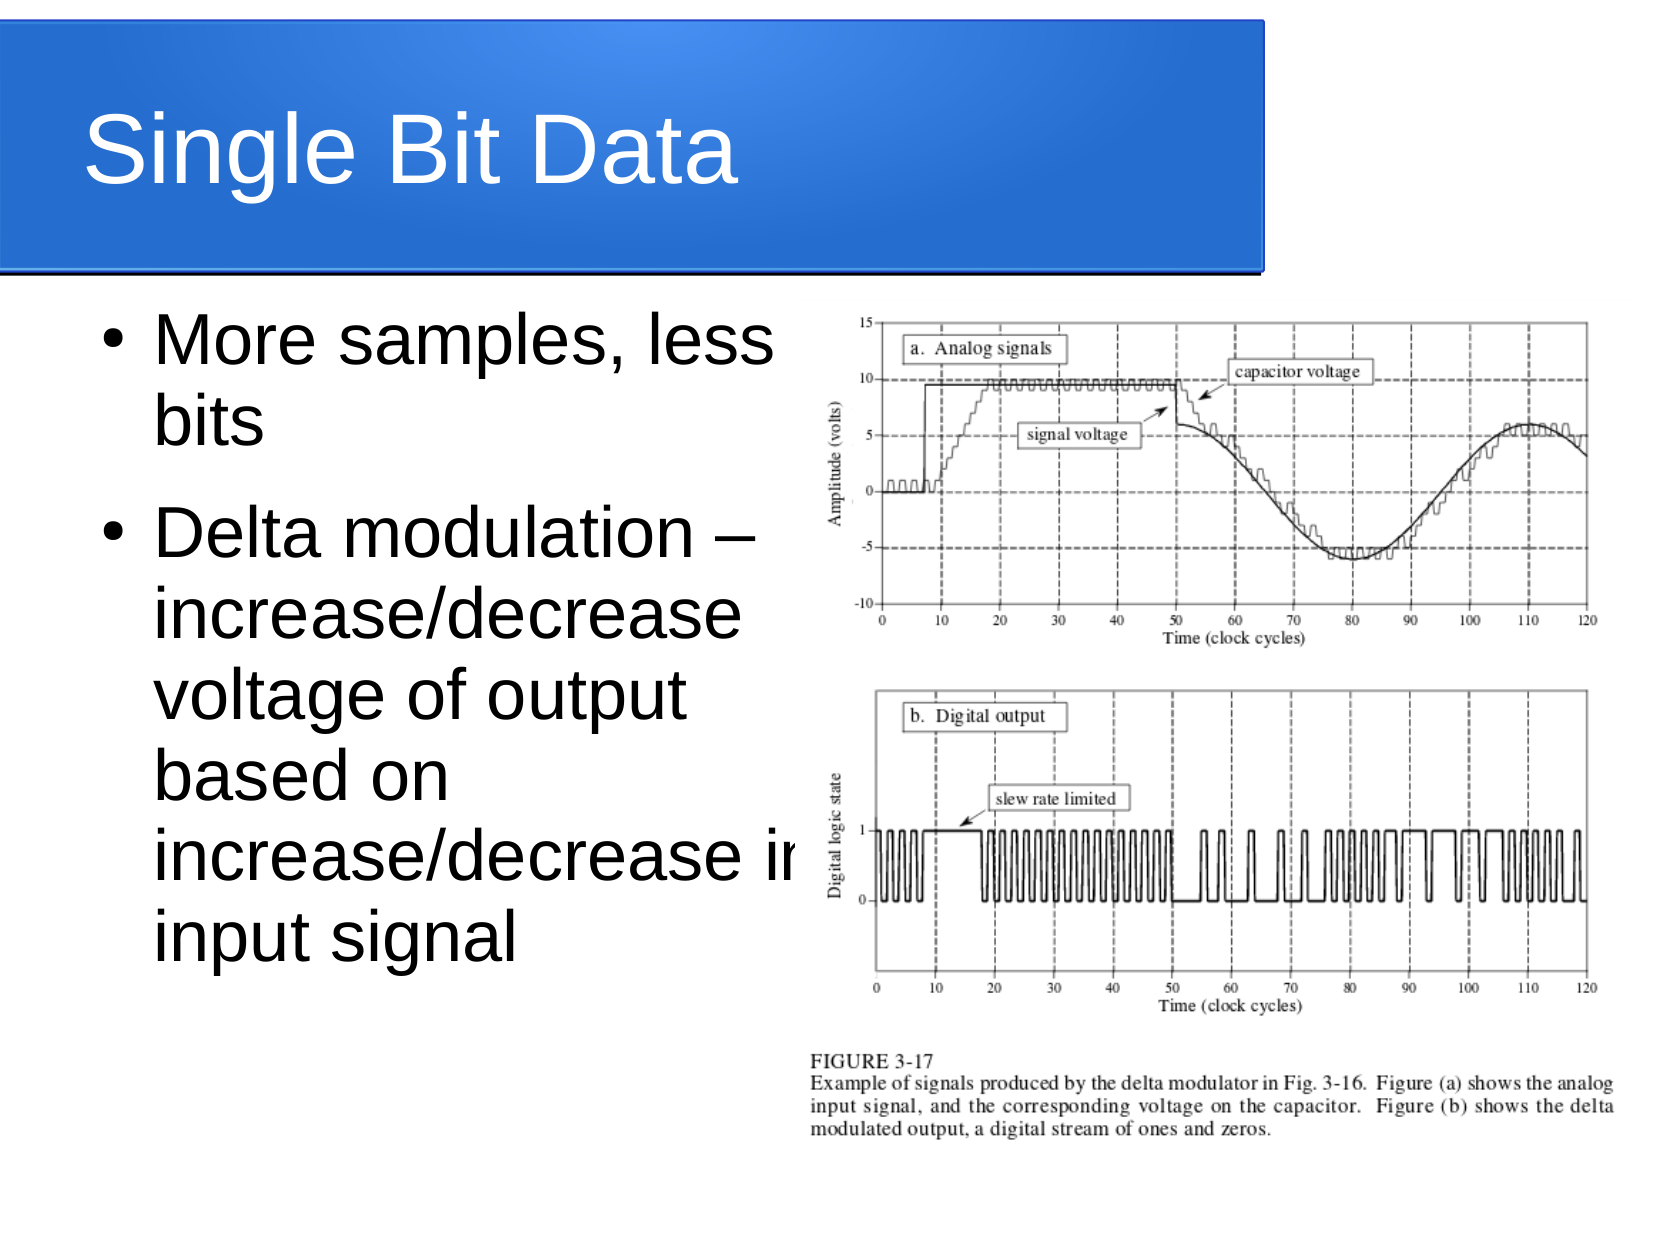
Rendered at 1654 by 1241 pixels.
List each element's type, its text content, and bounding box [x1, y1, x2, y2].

picture [795, 299, 1636, 1164]
title Single Bit Data [82, 47, 1235, 252]
list More samples, less bits Delta modulation – increase/decrease voltage of output based on increase/decrease in input signal [82, 299, 795, 1019]
